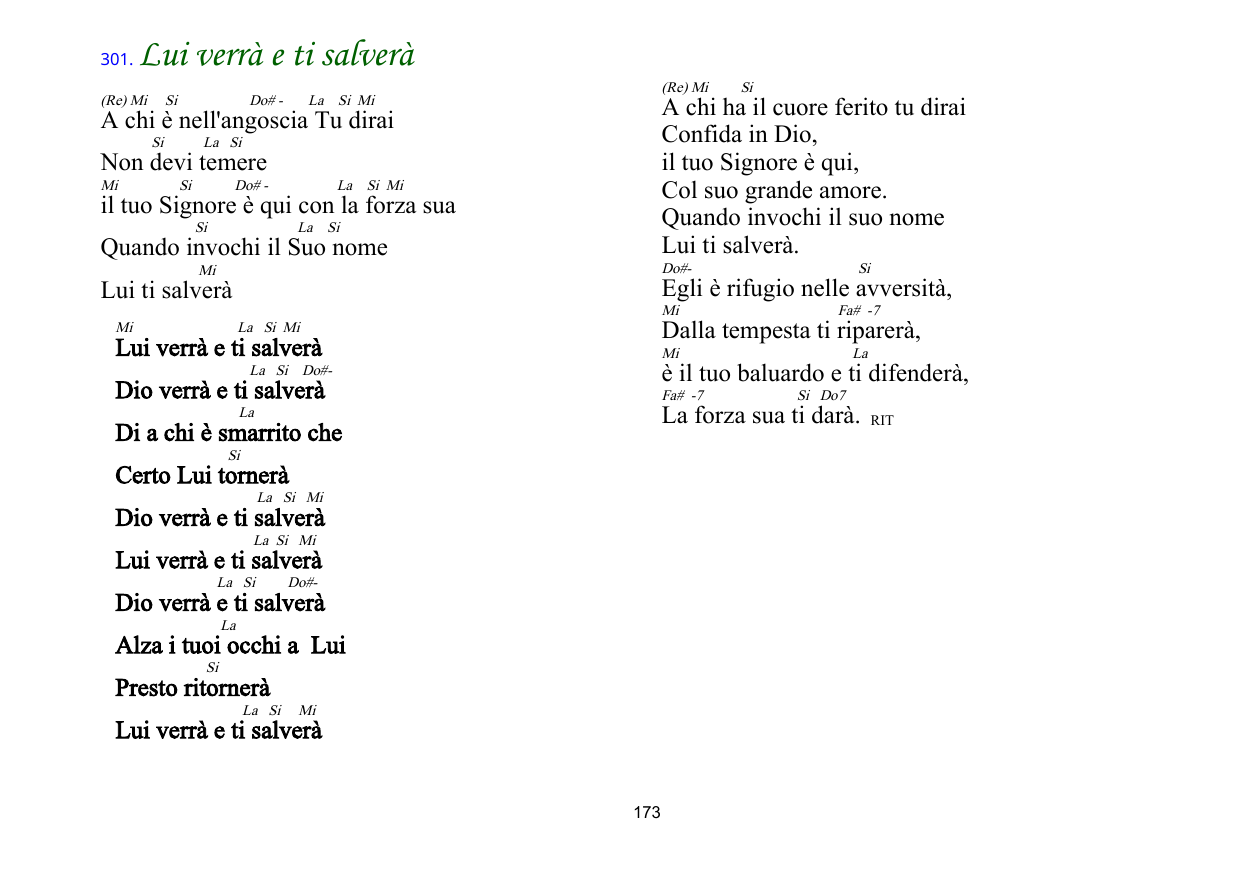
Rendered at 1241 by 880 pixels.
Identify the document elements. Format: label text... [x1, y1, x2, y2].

text Col suo grande amore. [661, 176, 1193, 203]
text La Si Mi [115, 701, 632, 716]
text Si [115, 446, 632, 461]
text Si [115, 658, 632, 673]
text Dio verrà e ti salverà [115, 588, 632, 616]
text Fa# -7 Si Do7 [661, 386, 1193, 401]
text è il tuo baluardo e ti difenderà, [661, 359, 1193, 386]
text La [115, 616, 632, 631]
text Quando invochi il suo nome [661, 203, 1193, 231]
text Lui ti salverà [100, 276, 632, 304]
text Lui verrà e ti salverà [115, 333, 632, 361]
text Certo Lui tornerà [115, 461, 632, 488]
text Dio verrà e ti salverà [115, 376, 632, 403]
text (Re) Mi Si Do# - La Si Mi [100, 91, 632, 106]
text La Si Mi [115, 488, 632, 503]
text 301. Lui verrà e ti salverà [100, 35, 632, 76]
text Quando invochi il Suo nome [100, 233, 632, 261]
text Presto ritornerà [115, 673, 632, 701]
text La [115, 403, 632, 418]
text Egli è rifugio nelle avversità, [661, 274, 1193, 301]
text Lui verrà e ti salverà [115, 546, 632, 573]
text Di a chi è smarrito che [115, 418, 632, 446]
text Si La Si [100, 134, 632, 148]
text Lui ti salverà. [661, 231, 1193, 259]
text La forza sua ti darà. RIT [661, 401, 1193, 429]
text Dalla tempesta ti riparerà, [661, 316, 1193, 344]
text Mi La Si Mi [115, 318, 632, 333]
text Alza i tuoi occhi a Lui [115, 631, 632, 658]
text Do#- Si [661, 259, 1193, 274]
text il tuo Signore è qui, [661, 148, 1193, 176]
text Non devi temere [100, 148, 632, 176]
text Si La Si [100, 219, 632, 233]
text Mi La [661, 344, 1193, 359]
text Confida in Dio, [661, 120, 1193, 148]
text Mi Si Do# - La Si Mi [100, 176, 632, 191]
text A chi è nell'angoscia Tu dirai [100, 106, 632, 134]
text Mi [100, 261, 632, 276]
text La Si Mi [115, 531, 632, 546]
text Mi Fa# -7 [661, 301, 1193, 316]
text Dio verrà e ti salverà [115, 503, 632, 531]
text (Re) Mi Si [661, 78, 1193, 93]
text il tuo Signore è qui con la forza sua [100, 191, 632, 219]
text A chi ha il cuore ferito tu dirai [661, 93, 1193, 120]
text La Si Do#- [115, 573, 632, 588]
text La Si Do#- [115, 361, 632, 376]
text Lui verrà e ti salverà [115, 716, 632, 743]
